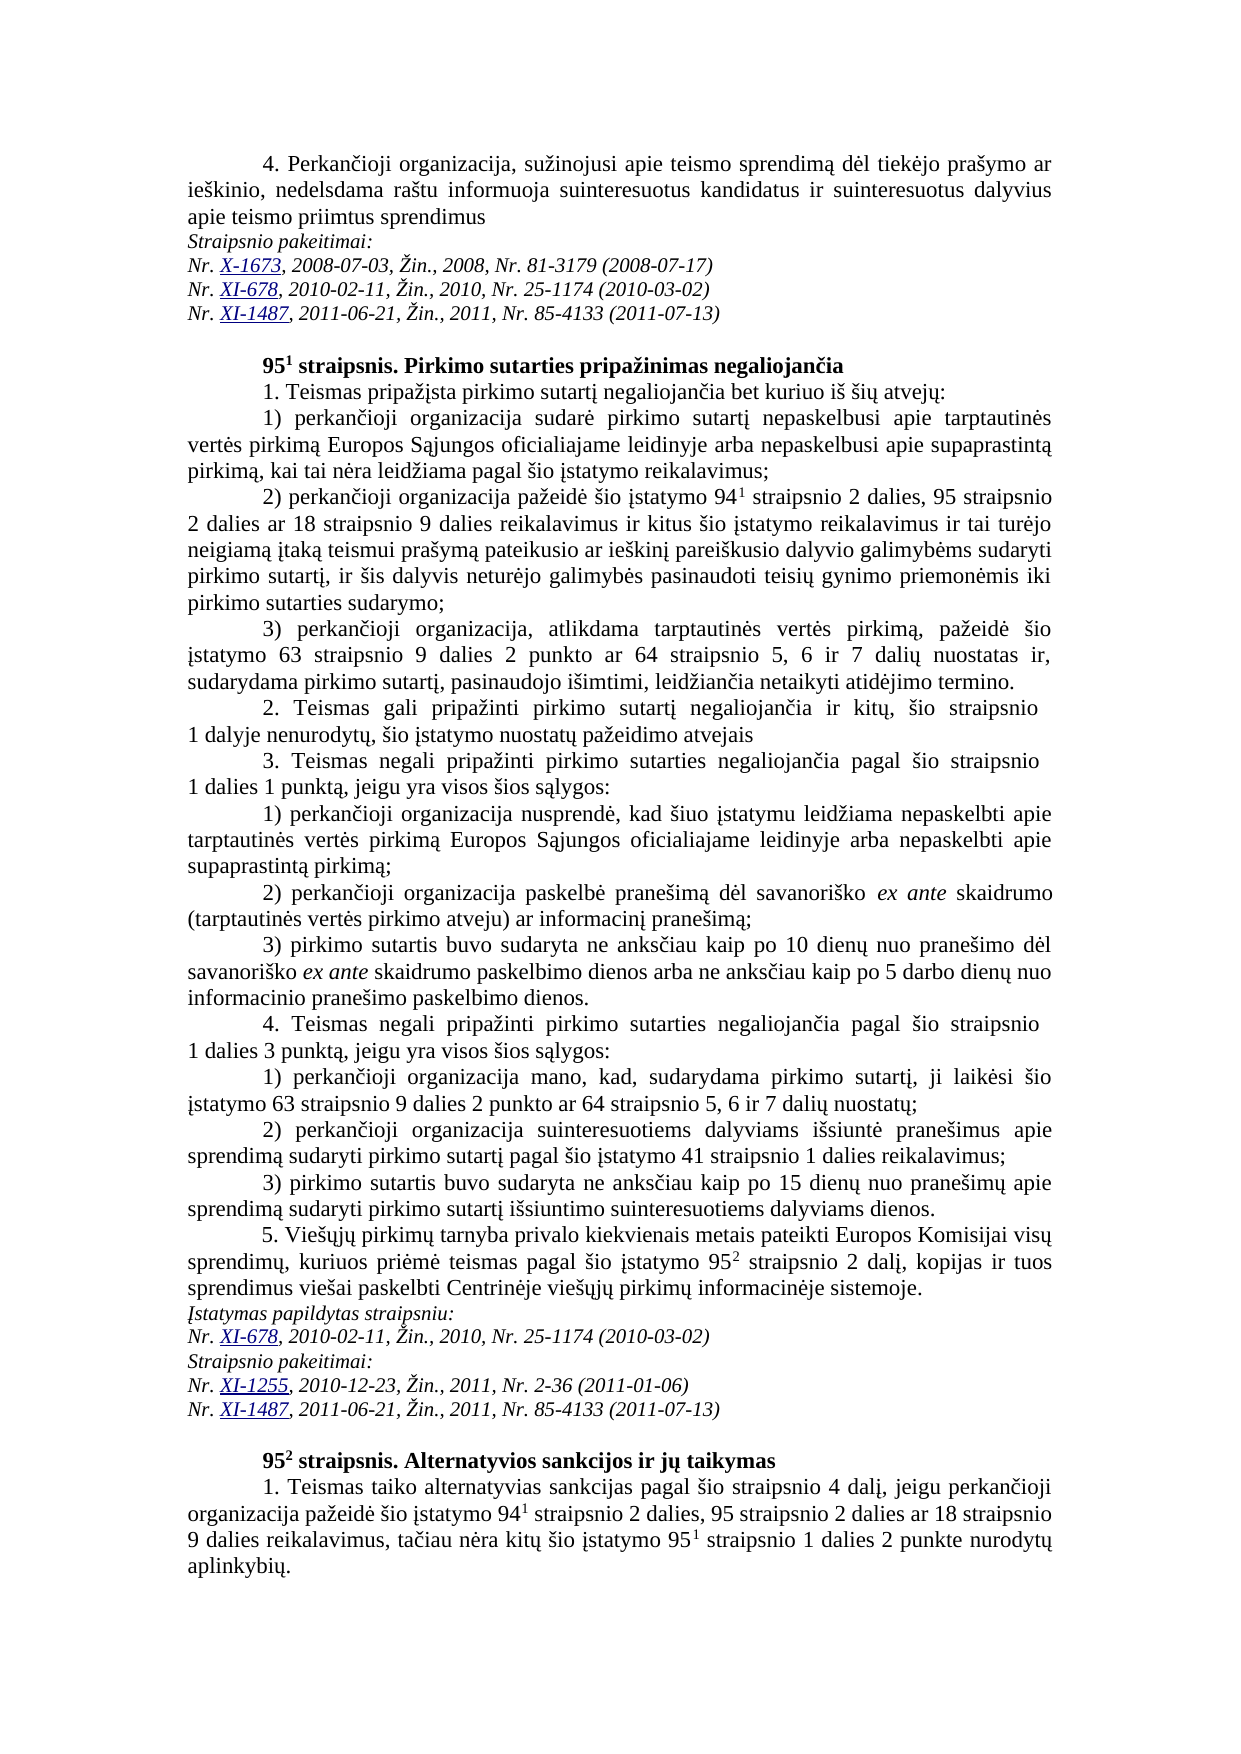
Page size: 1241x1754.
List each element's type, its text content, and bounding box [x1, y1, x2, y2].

text Straipsnio pakeitimai: [187, 229, 1053, 253]
text Nr. XI-678, 2010-02-11, Žin., 2010, Nr. 25-1174 (2010-03-02) [187, 277, 1053, 301]
text Nr. XI-1255, 2010-12-23, Žin., 2011, Nr. 2-36 (2011-01-06) [187, 1373, 1053, 1397]
list 2) perkančioji organizacija suinteresuotiems dalyviams išsiuntė pranešimus apie sprendimą sudaryti pirkimo sutartį pagal šio įstatymo 41 straipsnio 1 dalies reikalavimus; [187, 1116, 1053, 1169]
text Nr. XI-678, 2010-02-11, Žin., 2010, Nr. 25-1174 (2010-03-02) [187, 1324, 1053, 1348]
list 4. Teismas negali pripažinti pirkimo sutarties negaliojančia pagal šio straipsnio 1 dalies 3 punktą, jeigu yra visos šios sąlygos: [187, 1011, 1053, 1063]
text 952 straipsnis. Alternatyvios sankcijos ir jų taikymas [187, 1447, 1053, 1473]
list 5. Viešųjų pirkimų tarnyba privalo kiekvienais metais pateikti Europos Komisijai visų sprendimų, kuriuos priėmė teismas pagal šio įstatymo 952 straipsnio 2 dalį, kopijas ir tuos sprendimus viešai paskelbti Centrinėje viešųjų pirkimų informacinėje sistemoje. [187, 1221, 1053, 1300]
list 2) perkančioji organizacija paskelbė pranešimą dėl savanoriško ex ante skaidrumo (tarptautinės vertės pirkimo atveju) ar informacinį pranešimą; [187, 879, 1053, 931]
text Nr. XI-1487, 2011-06-21, Žin., 2011, Nr. 85-4133 (2011-07-13) [187, 1397, 1053, 1421]
list 1) perkančioji organizacija mano, kad, sudarydama pirkimo sutartį, ji laikėsi šio įstatymo 63 straipsnio 9 dalies 2 punkto ar 64 straipsnio 5, 6 ir 7 dalių nuostatų; [187, 1063, 1053, 1116]
text Straipsnio pakeitimai: [187, 1348, 1053, 1373]
list 3. Teismas negali pripažinti pirkimo sutarties negaliojančia pagal šio straipsnio 1 dalies 1 punktą, jeigu yra visos šios sąlygos: [187, 747, 1053, 800]
list 1. Teismas taiko alternatyvias sankcijas pagal šio straipsnio 4 dalį, jeigu perkančioji organizacija pažeidė šio įstatymo 941 straipsnio 2 dalies, 95 straipsnio 2 dalies ar 18 straipsnio 9 dalies reikalavimus, tačiau nėra kitų šio įstatymo 951 straipsnio 1 dalies 2 punkte nurodytų aplinkybių. [187, 1473, 1053, 1579]
text Nr. XI-1487, 2011-06-21, Žin., 2011, Nr. 85-4133 (2011-07-13) [187, 301, 1053, 325]
text 3) pirkimo sutartis buvo sudaryta ne anksčiau kaip po 10 dienų nuo pranešimo dėl savanoriško ex ante skaidrumo paskelbimo dienos arba ne anksčiau kaip po 5 darbo dienų nuo informacinio pranešimo paskelbimo dienos. [187, 931, 1053, 1011]
list 1) perkančioji organizacija nusprendė, kad šiuo įstatymu leidžiama nepaskelbti apie tarptautinės vertės pirkimą Europos Sąjungos oficialiajame leidinyje arba nepaskelbti apie supaprastintą pirkimą; [187, 800, 1053, 879]
text 4. Perkančioji organizacija, sužinojusi apie teismo sprendimą dėl tiekėjo prašymo ar ieškinio, nedelsdama raštu informuoja suinteresuotus kandidatus ir suinteresuotus dalyvius apie teismo priimtus sprendimus [187, 150, 1053, 229]
text 2. Teismas gali pripažinti pirkimo sutartį negaliojančia ir kitų, šio straipsnio 1 dalyje nenurodytų, šio įstatymo nuostatų pažeidimo atvejais [187, 694, 1053, 747]
list 1. Teismas pripažįsta pirkimo sutartį negaliojančia bet kuriuo iš šių atvejų: [187, 378, 1053, 404]
list 3) pirkimo sutartis buvo sudaryta ne anksčiau kaip po 15 dienų nuo pranešimų apie sprendimą sudaryti pirkimo sutartį išsiuntimo suinteresuotiems dalyviams dienos. [187, 1169, 1053, 1221]
list 1) perkančioji organizacija sudarė pirkimo sutartį nepaskelbusi apie tarptautinės vertės pirkimą Europos Sąjungos oficialiajame leidinyje arba nepaskelbusi apie supaprastintą pirkimą, kai tai nėra leidžiama pagal šio įstatymo reikalavimus; [187, 404, 1053, 483]
text Nr. X-1673, 2008-07-03, Žin., 2008, Nr. 81-3179 (2008-07-17) [187, 253, 1053, 277]
list 3) perkančioji organizacija, atlikdama tarptautinės vertės pirkimą, pažeidė šio įstatymo 63 straipsnio 9 dalies 2 punkto ar 64 straipsnio 5, 6 ir 7 dalių nuostatas ir, sudarydama pirkimo sutartį, pasinaudojo išimtimi, leidžiančia netaikyti atidėjimo termino. [187, 615, 1053, 694]
text Įstatymas papildytas straipsniu: [187, 1300, 1053, 1324]
list 2) perkančioji organizacija pažeidė šio įstatymo 941 straipsnio 2 dalies, 95 straipsnio 2 dalies ar 18 straipsnio 9 dalies reikalavimus ir kitus šio įstatymo reikalavimus ir tai turėjo neigiamą įtaką teismui prašymą pateikusio ar ieškinį pareiškusio dalyvio galimybėms sudaryti pirkimo sutartį, ir šis dalyvis neturėjo galimybės pasinaudoti teisių gynimo priemonėmis iki pirkimo sutarties sudarymo; [187, 483, 1053, 615]
text 951 straipsnis. Pirkimo sutarties pripažinimas negaliojančia [187, 352, 1053, 378]
